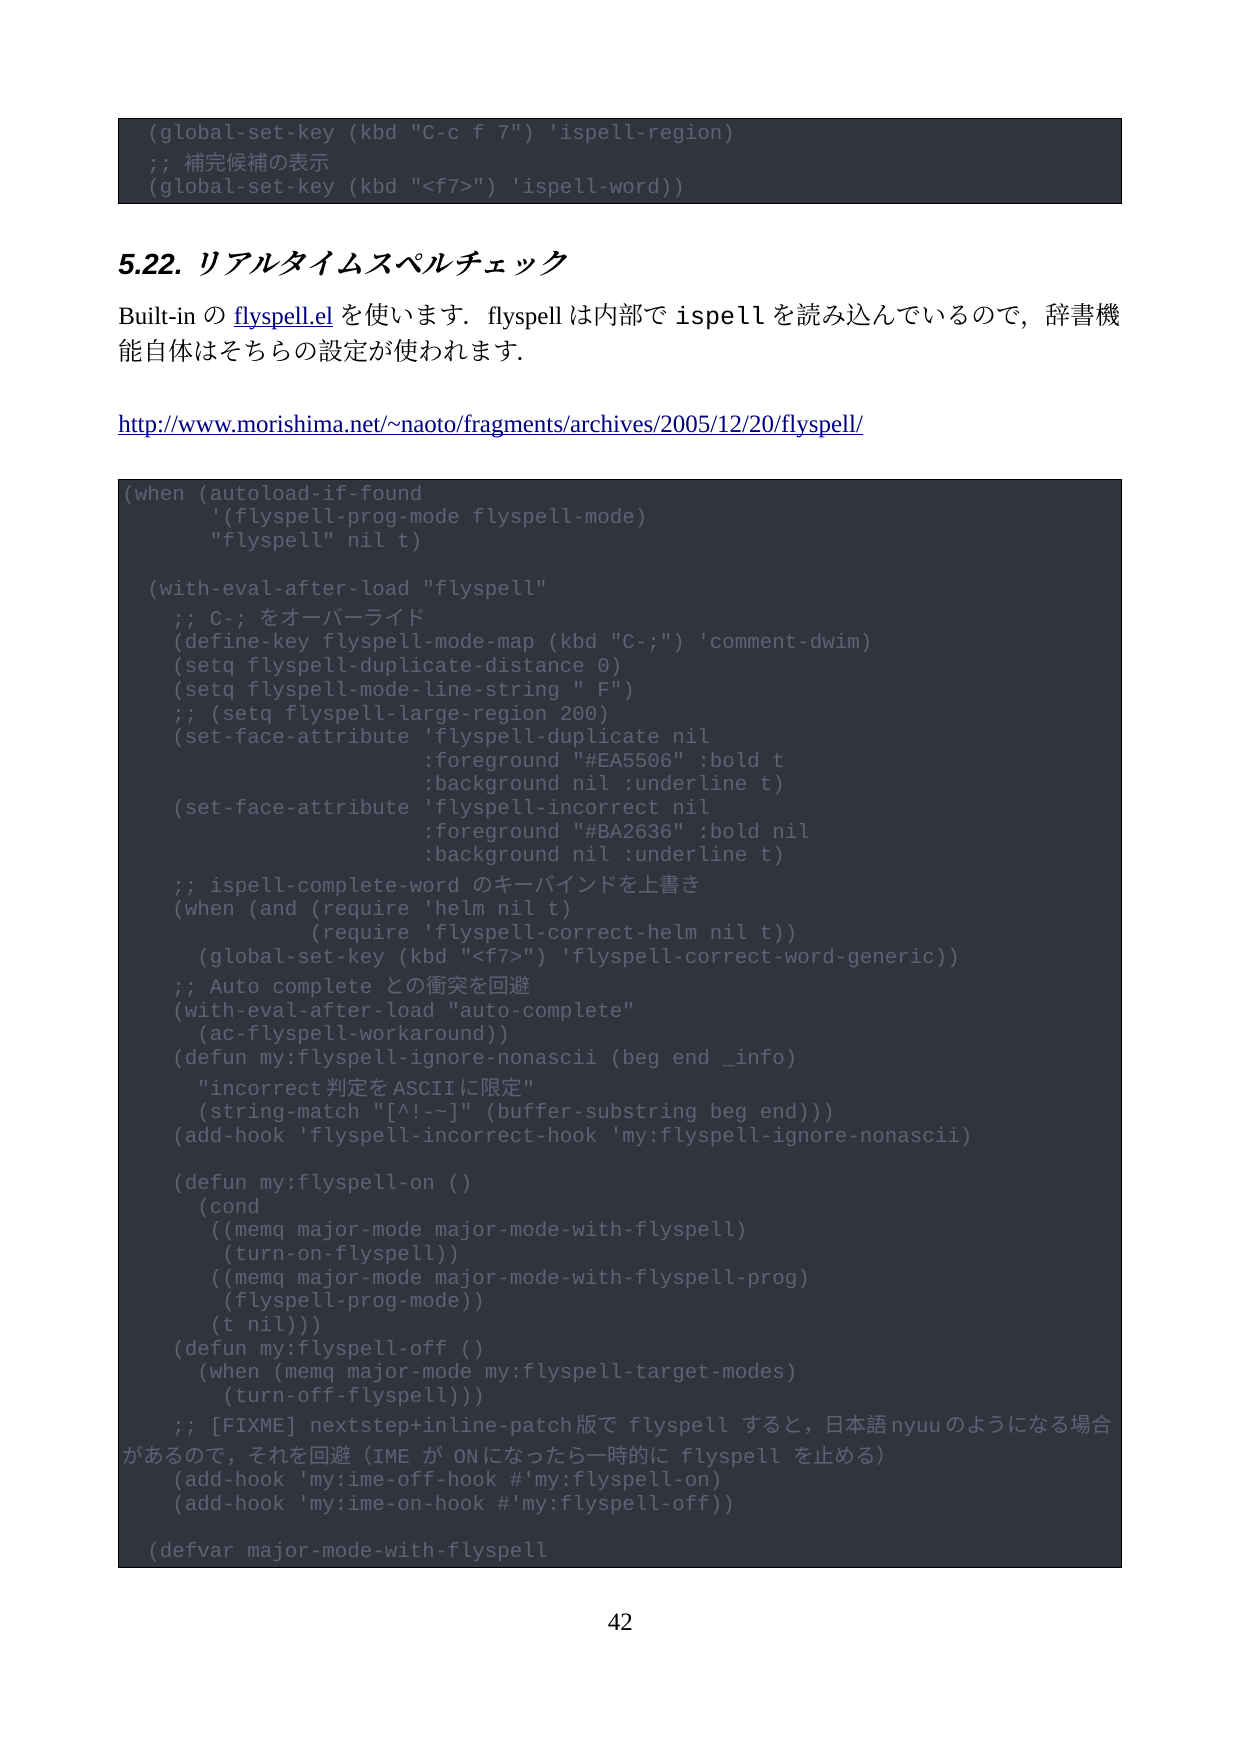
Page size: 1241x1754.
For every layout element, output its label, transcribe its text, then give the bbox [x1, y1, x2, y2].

text (with-eval-after-load "auto-complete" [119, 996, 1121, 1019]
text :foreground "#EA5506" :bold t [119, 746, 1121, 769]
text ;; ispell-complete-word のキーバインドを上書き [119, 864, 1121, 894]
text ((memq major-mode major-mode-with-flyspell) [119, 1215, 1121, 1239]
text (global-set-key (kbd "<f7>") 'ispell-word)) [119, 172, 1121, 203]
text (defun my:flyspell-on () [119, 1168, 1121, 1192]
text (setq flyspell-duplicate-distance 0) [119, 651, 1121, 675]
text (setq flyspell-mode-line-string " F") [119, 675, 1121, 698]
text (flyspell-prog-mode)) [119, 1286, 1121, 1310]
text (define-key flyspell-mode-map (kbd "C-;") 'comment-dwim) [119, 628, 1121, 651]
text (defun my:flyspell-ignore-nonascii (beg end _info) [119, 1043, 1121, 1067]
text (add-hook 'my:ime-off-hook #'my:flyspell-on) [119, 1465, 1121, 1489]
text :background nil :underline t) [119, 769, 1121, 793]
text "incorrect判定をASCIIに限定" [119, 1067, 1121, 1097]
text "flyspell" nil t) [119, 526, 1121, 550]
text (global-set-key (kbd "C-c f 7") 'ispell-region) [119, 119, 1121, 142]
text ;; Auto complete との衝突を回避 [119, 965, 1121, 996]
text (t nil))) [119, 1310, 1121, 1334]
text (add-hook 'flyspell-incorrect-hook 'my:flyspell-ignore-nonascii) [119, 1121, 1121, 1144]
text :foreground "#BA2636" :bold nil [119, 817, 1121, 840]
text (when (autoload-if-found [119, 480, 1121, 503]
text (set-face-attribute 'flyspell-incorrect nil [119, 793, 1121, 817]
text '(flyspell-prog-mode flyspell-mode) [119, 503, 1121, 526]
text Built-in の flyspell.el を使います．flyspell は内部で ispell を読み込んでいるので，辞書機能自体はそちらの設定が使われます． [118, 296, 1122, 396]
text (defun my:flyspell-off () [119, 1334, 1121, 1357]
text (cond [119, 1192, 1121, 1215]
text (add-hook 'my:ime-on-hook #'my:flyspell-off)) [119, 1489, 1121, 1513]
text (turn-on-flyspell)) [119, 1239, 1121, 1263]
text (require 'flyspell-correct-helm nil t)) [119, 918, 1121, 942]
text :background nil :underline t) [119, 840, 1121, 864]
text ;; (setq flyspell-large-region 200) [119, 698, 1121, 722]
text (string-match "[^!-~]" (buffer-substring beg end))) [119, 1097, 1121, 1121]
text (turn-off-flyspell))) [119, 1381, 1121, 1404]
text ;; 補完候補の表示 [119, 142, 1121, 172]
text ;; C-; をオーバーライド [119, 597, 1121, 628]
text (defvar major-mode-with-flyspell [119, 1536, 1121, 1567]
text (when (and (require 'helm nil t) [119, 894, 1121, 918]
text ((memq major-mode major-mode-with-flyspell-prog) [119, 1263, 1121, 1286]
text ;; [FIXME] nextstep+inline-patch版で flyspell すると，日本語nyuuのようになる場合があるので，それを回避（IME が ONになったら一時的に flyspell を止める） [119, 1404, 1121, 1465]
text (with-eval-after-load "flyspell" [119, 573, 1121, 597]
text (when (memq major-mode my:flyspell-target-modes) [119, 1357, 1121, 1381]
subtitle リアルタイムスペルチェック [118, 241, 1122, 283]
text (ac-flyspell-workaround)) [119, 1019, 1121, 1043]
text (global-set-key (kbd "<f7>") 'flyspell-correct-word-generic)) [119, 942, 1121, 965]
text (set-face-attribute 'flyspell-duplicate nil [119, 722, 1121, 746]
text http://www.morishima.net/~naoto/fragments/archives/2005/12/20/flyspell/ [118, 409, 1122, 466]
